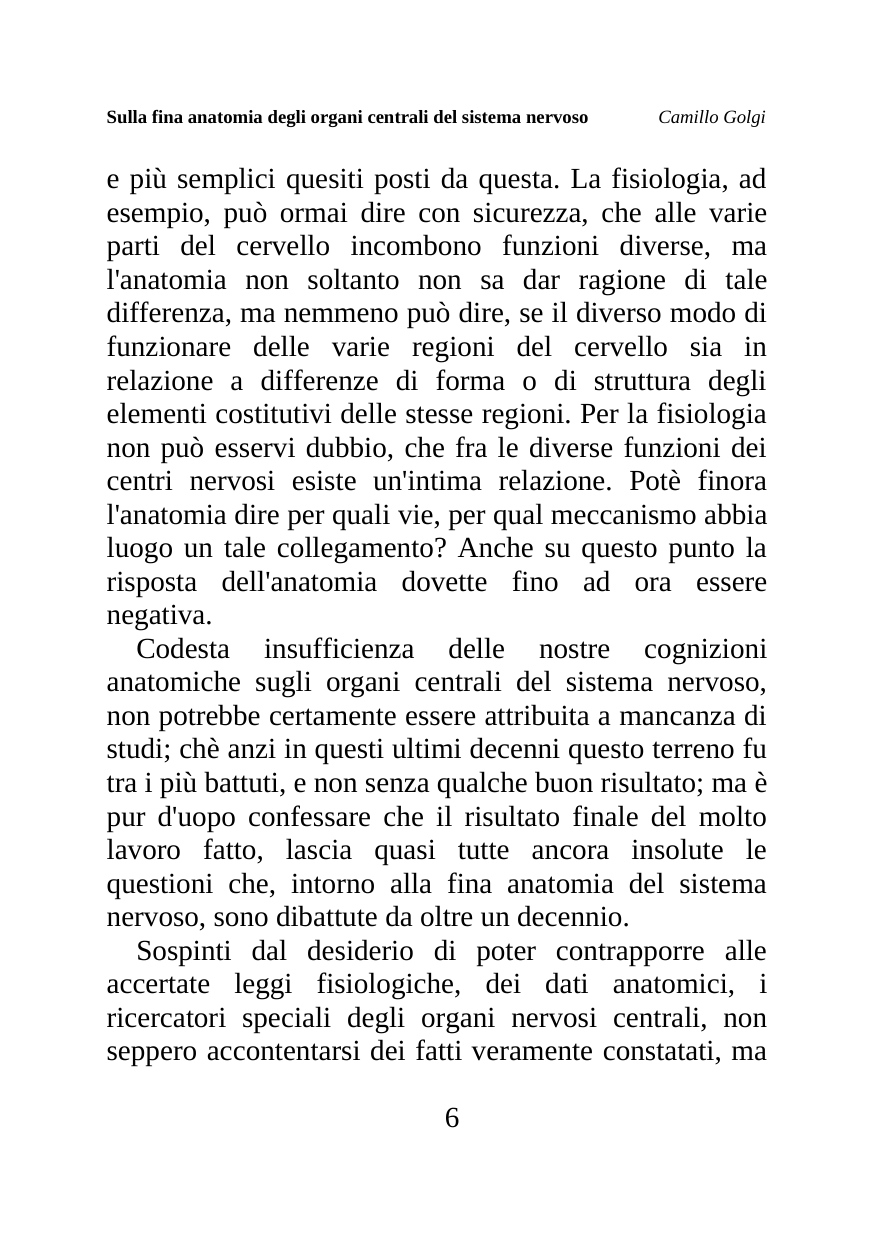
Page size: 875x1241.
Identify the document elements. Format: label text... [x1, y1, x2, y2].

text Sospinti dal desiderio di poter contrapporre alle accertate leggi fisiologiche, dei dati anatomici, i ricercatori speciali degli organi nervosi centrali, non seppero accontentarsi dei fatti veramente constatati, ma [106, 933, 768, 1067]
text Codesta insufficienza delle nostre cognizioni anatomiche sugli organi centrali del sistema nervoso, non potrebbe certamente essere attribuita a mancanza di studi; chè anzi in questi ultimi decenni questo terreno fu tra i più battuti, e non senza qualche buon risultato; ma è pur d'uopo confessare che il risultato finale del molto lavoro fatto, lascia quasi tutte ancora insolute le questioni che, intorno alla fina anatomia del sistema nervoso, sono dibattute da oltre un decennio. [106, 631, 768, 933]
text e più semplici quesiti posti da questa. La fisiologia, ad esempio, può ormai dire con sicurezza, che alle varie parti del cervello incombono funzioni diverse, ma l'anatomia non soltanto non sa dar ragione di tale differenza, ma nemmeno può dire, se il diverso modo di funzionare delle varie regioni del cervello sia in relazione a differenze di forma o di struttura degli elementi costitutivi delle stesse regioni. Per la fisiologia non può esservi dubbio, che fra le diverse funzioni dei centri nervosi esiste un'intima relazione. Potè finora l'anatomia dire per quali vie, per qual meccanismo abbia luogo un tale collegamento? Anche su questo punto la risposta dell'anatomia dovette fino ad ora essere negativa. [106, 161, 768, 631]
